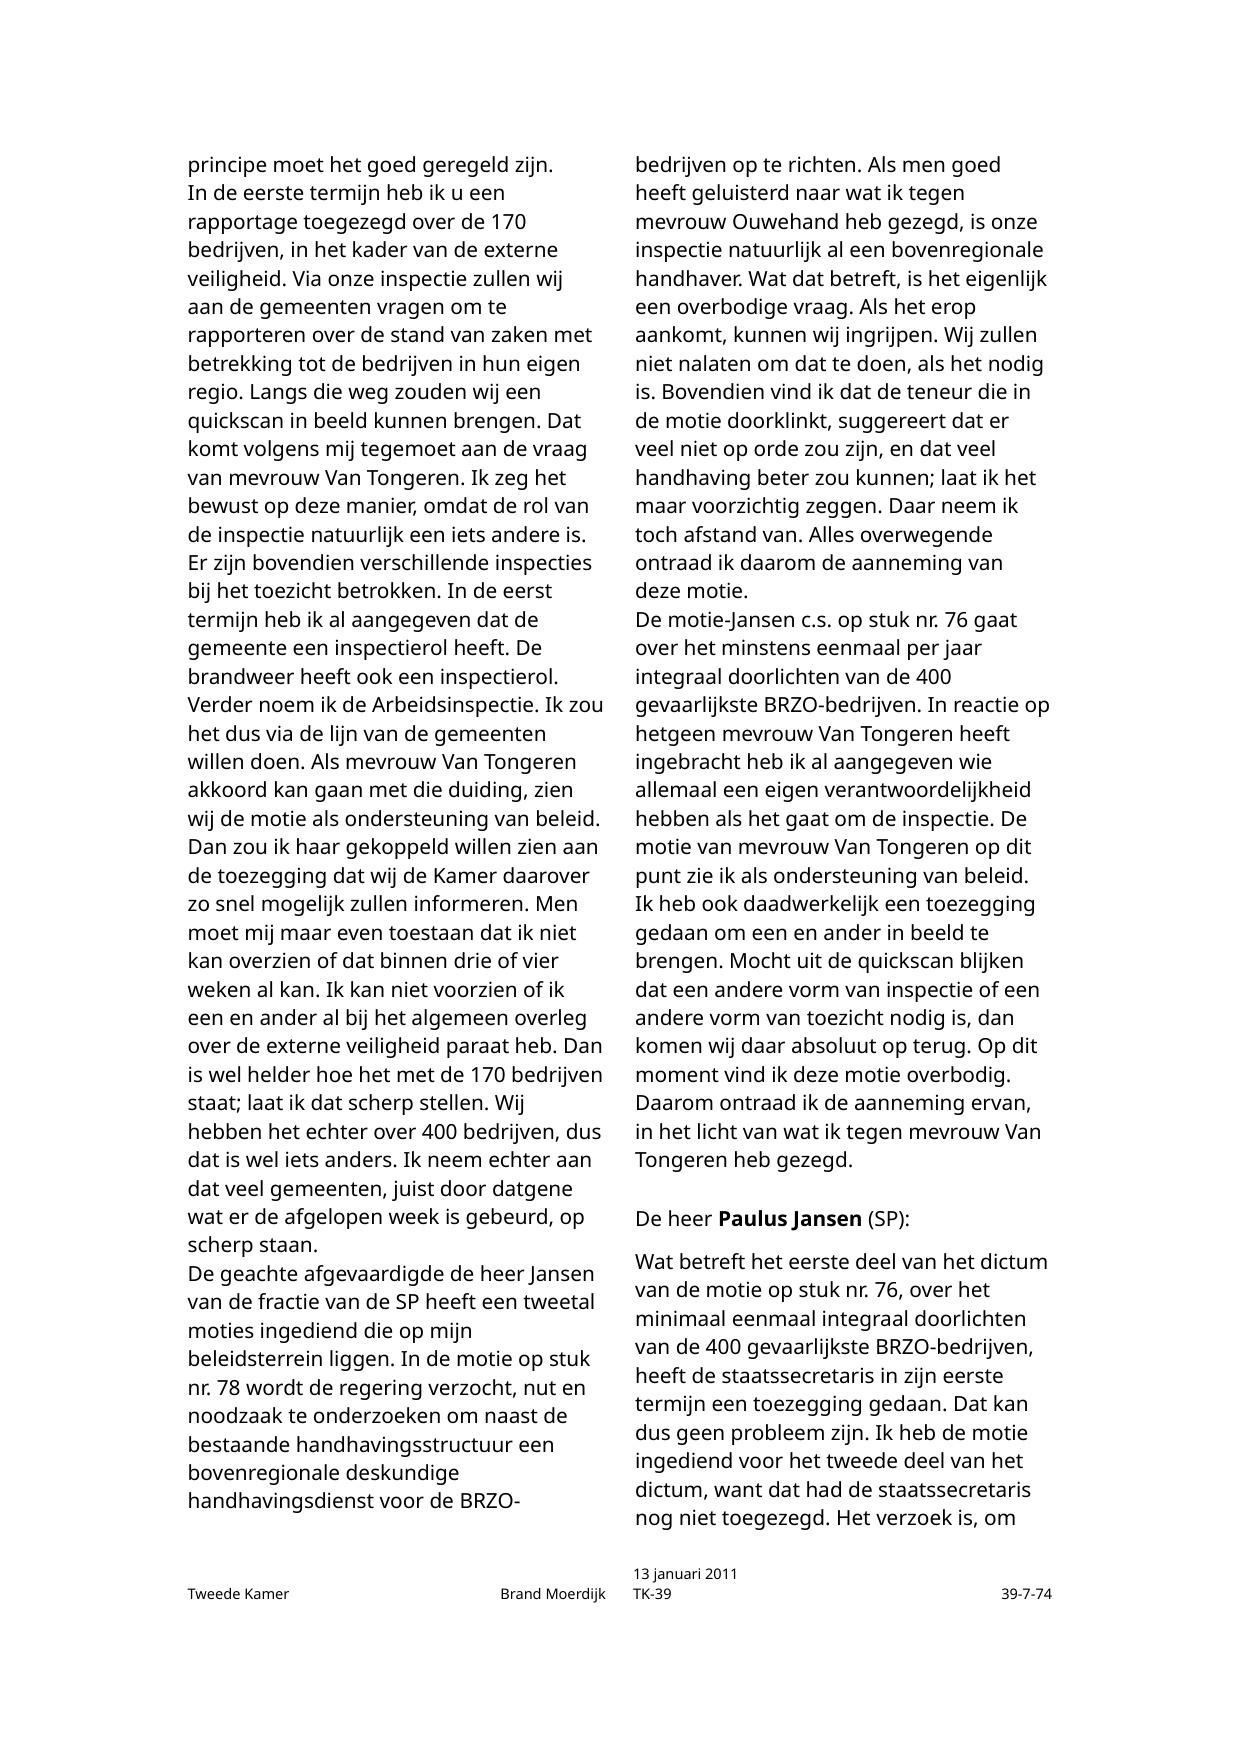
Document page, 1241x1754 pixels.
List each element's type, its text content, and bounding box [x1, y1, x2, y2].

text bedrijven op te richten. Als men goed heeft geluisterd naar wat ik tegen mevrouw Ouwehand heb gezegd, is onze inspectie natuurlijk al een bovenregionale handhaver. Wat dat betreft, is het eigenlijk een overbodige vraag. Als het erop aankomt, kunnen wij ingrijpen. Wij zullen niet nalaten om dat te doen, als het nodig is. Bovendien vind ik dat de teneur die in de motie doorklinkt, suggereert dat er veel niet op orde zou zijn, en dat veel handhaving beter zou kunnen; laat ik het maar voorzichtig zeggen. Daar neem ik toch afstand van. Alles overwegende ontraad ik daarom de aanneming van deze motie. [635, 150, 1053, 605]
text Wat betreft het eerste deel van het dictum van de motie op stuk nr. 76, over het minimaal eenmaal integraal doorlichten van de 400 gevaarlijkste BRZO-bedrijven, heeft de staatssecretaris in zijn eerste termijn een toezegging gedaan. Dat kan dus geen probleem zijn. Ik heb de motie ingediend voor het tweede deel van het dictum, want dat had de staatssecretaris nog niet toegezegd. Het verzoek is, om [635, 1247, 1053, 1532]
text De motie-Jansen c.s. op stuk nr. 76 gaat over het minstens eenmaal per jaar integraal doorlichten van de 400 gevaarlijkste BRZO-bedrijven. In reactie op hetgeen mevrouw Van Tongeren heeft ingebracht heb ik al aangegeven wie allemaal een eigen verantwoordelijkheid hebben als het gaat om de inspectie. De motie van mevrouw Van Tongeren op dit punt zie ik als ondersteuning van beleid. Ik heb ook daadwerkelijk een toezegging gedaan om een en ander in beeld te brengen. Mocht uit de quickscan blijken dat een andere vorm van inspectie of een andere vorm van toezicht nodig is, dan komen wij daar absoluut op terug. Op dit moment vind ik deze motie overbodig. Daarom ontraad ik de aanneming ervan, in het licht van wat ik tegen mevrouw Van Tongeren heb gezegd. [635, 605, 1053, 1174]
text De heer Paulus Jansen (SP): [635, 1204, 1053, 1232]
text De geachte afgevaardigde de heer Jansen van de fractie van de SP heeft een tweetal moties ingediend die op mijn beleidsterrein liggen. In de motie op stuk nr. 78 wordt de regering verzocht, nut en noodzaak te onderzoeken om naast de bestaande handhavingsstructuur een bovenregionale deskundige handhavingsdienst voor de BRZO- [187, 1259, 605, 1515]
text In de eerste termijn heb ik u een rapportage toegezegd over de 170 bedrijven, in het kader van de externe veiligheid. Via onze inspectie zullen wij aan de gemeenten vragen om te rapporteren over de stand van zaken met betrekking tot de bedrijven in hun eigen regio. Langs die weg zouden wij een quickscan in beeld kunnen brengen. Dat komt volgens mij tegemoet aan de vraag van mevrouw Van Tongeren. Ik zeg het bewust op deze manier, omdat de rol van de inspectie natuurlijk een iets andere is. Er zijn bovendien verschillende inspecties bij het toezicht betrokken. In de eerst termijn heb ik al aangegeven dat de gemeente een inspectierol heeft. De brandweer heeft ook een inspectierol. Verder noem ik de Arbeidsinspectie. Ik zou het dus via de lijn van de gemeenten willen doen. Als mevrouw Van Tongeren akkoord kan gaan met die duiding, zien wij de motie als ondersteuning van beleid. Dan zou ik haar gekoppeld willen zien aan de toezegging dat wij de Kamer daarover zo snel mogelijk zullen informeren. Men moet mij maar even toestaan dat ik niet kan overzien of dat binnen drie of vier weken al kan. Ik kan niet voorzien of ik een en ander al bij het algemeen overleg over de externe veiligheid paraat heb. Dan is wel helder hoe het met de 170 bedrijven staat; laat ik dat scherp stellen. Wij hebben het echter over 400 bedrijven, dus dat is wel iets anders. Ik neem echter aan dat veel gemeenten, juist door datgene wat er de afgelopen week is gebeurd, op scherp staan. [187, 178, 605, 1259]
text principe moet het goed geregeld zijn. [187, 150, 605, 178]
